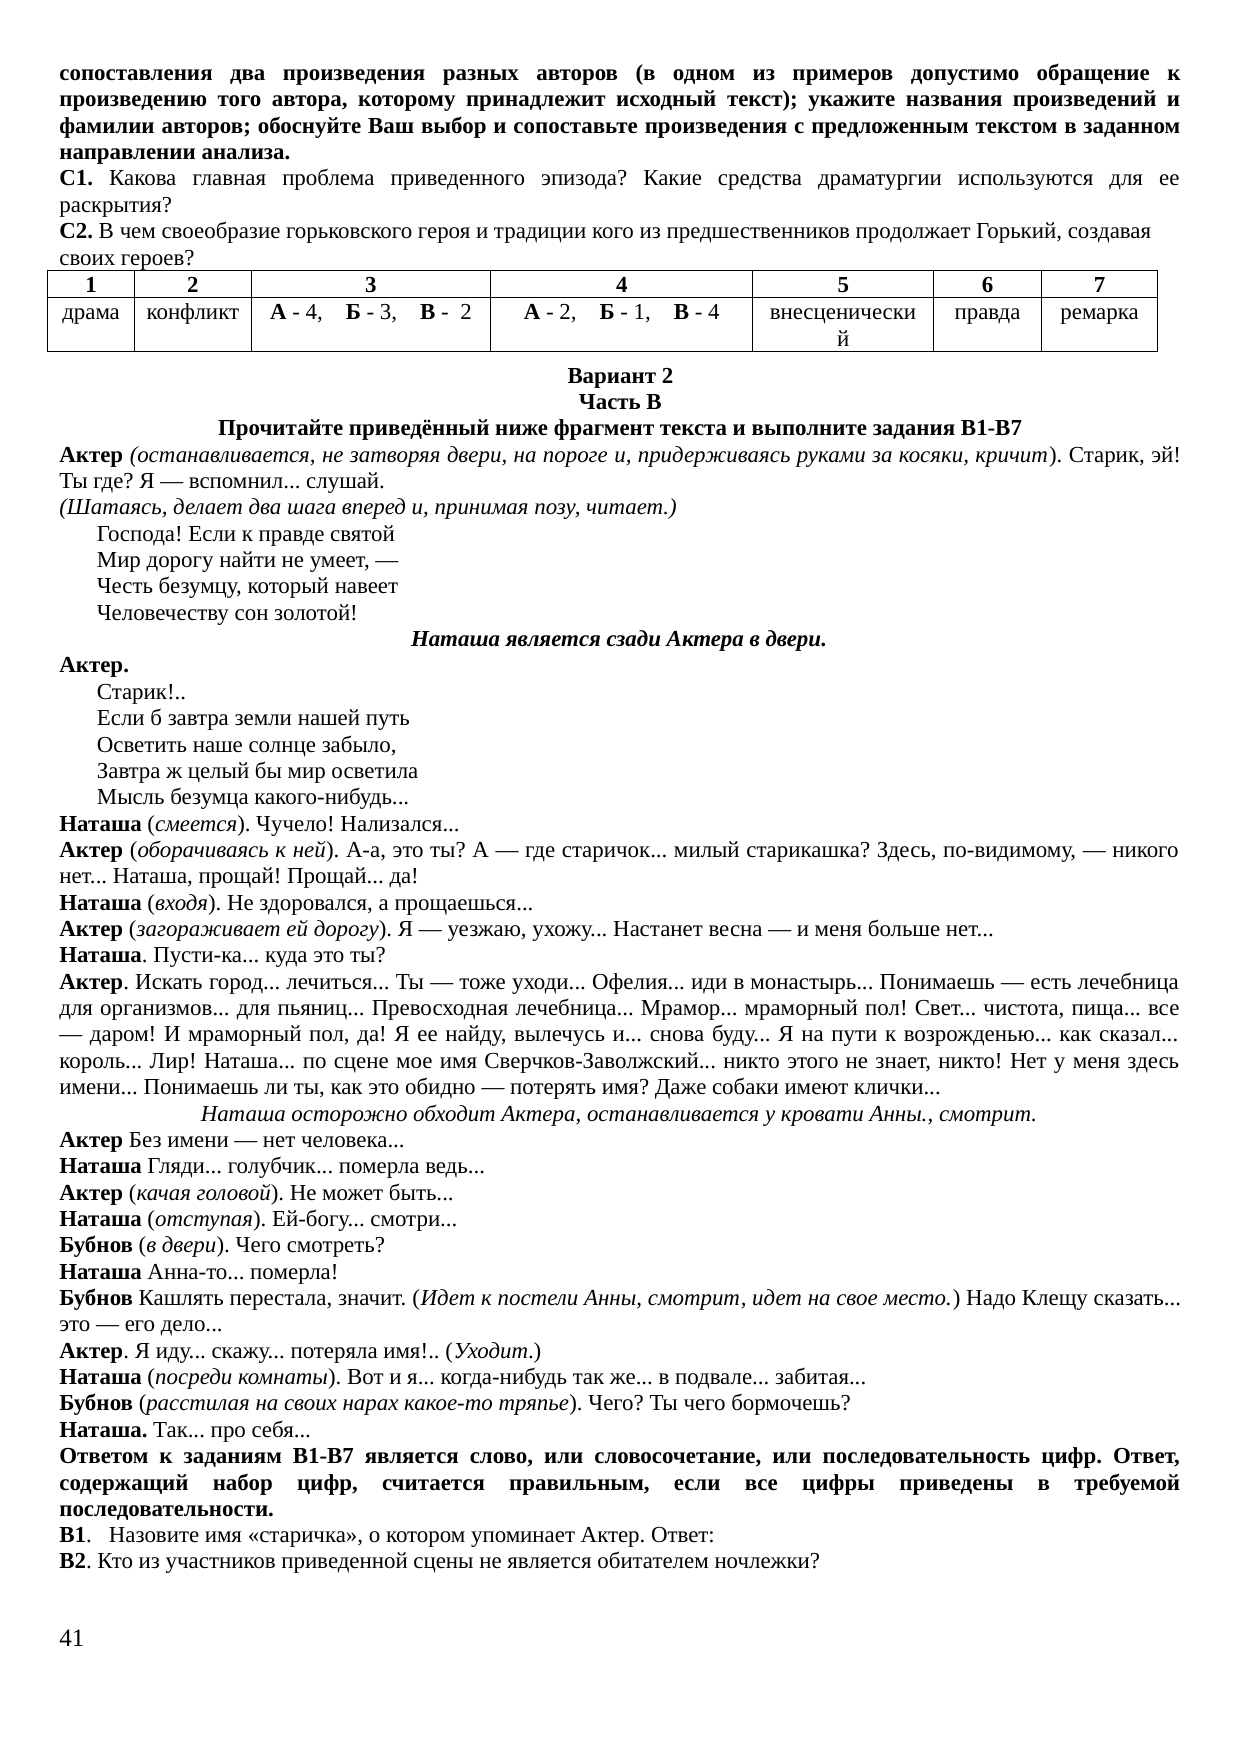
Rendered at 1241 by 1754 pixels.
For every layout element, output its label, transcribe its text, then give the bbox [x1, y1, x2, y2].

text Прочитайте приведённый ниже фрагмент текста и выполните задания В1-В7 [59, 414, 1181, 441]
text Мысль безумца какого-нибудь... [59, 783, 1181, 810]
table_cell А - 2, Б - 1, В - 4 [491, 298, 752, 351]
table_header 5 [753, 271, 933, 297]
table_header 3 [252, 271, 490, 297]
text (Шатаясь, делает два шага вперед и, принимая позу, читает.) [59, 493, 1181, 520]
text Старик!.. [59, 678, 1181, 704]
text Честь безумцу, который навеет [59, 572, 1181, 599]
text Наташа (смеется). Чучело! Нализался... [59, 810, 1181, 836]
text Наташа (посреди комнаты). Вот и я... когда-нибудь так же... в подвале... забитая... [59, 1363, 1181, 1389]
text В2. Кто из участников приведенной сцены не является обитателем ночлежки? [59, 1548, 1181, 1574]
text В1. Назовите имя «старичка», о котором упоминает Актер. Ответ: [59, 1521, 1181, 1548]
table_header 4 [491, 271, 752, 297]
text Актер Без имени — нет человека... [59, 1126, 1181, 1152]
table_header 6 [934, 271, 1041, 297]
text Актер (останавливается, не затворяя двери, на пороге и, придерживаясь руками за косяки, кричит). Старик, эй! Ты где? Я — вспомнил... слушай. [59, 441, 1181, 493]
text С2. В чем своеобразие горьковского героя и традиции кого из предшественников продолжает Горький, создавая своих героев? [59, 217, 1181, 270]
text Ответом к заданиям В1-В7 является слово, или словосочетание, или последовательность цифр. Ответ, содержащий набор цифр, считается правильным, если все цифры приведены в требуемой последовательности. [59, 1442, 1181, 1521]
text Господа! Если к правде святой [59, 520, 1181, 546]
text С1. Какова главная проблема приведенного эпизода? Какие средства драматургии используются для ее раскрытия? [59, 164, 1181, 217]
text Если б завтра земли нашей путь [59, 704, 1181, 731]
text Осветить наше солнце забыло, [59, 731, 1181, 757]
text Наташа (отступая). Ей-богу... смотри... [59, 1205, 1181, 1231]
table_header 1 [48, 271, 134, 297]
text Бубнов (расстилая на своих нарах какое-то тряпье). Чего? Ты чего бормочешь? [59, 1389, 1181, 1416]
text Актер (качая головой). Не может быть... [59, 1179, 1181, 1205]
text Наташа Гляди... голубчик... померла ведь... [59, 1152, 1181, 1179]
text сопоставления два произведения разных авторов (в одном из примеров допустимо обращение к произведению того автора, которому принадлежит исходный текст); укажите названия произведений и фамилии авторов; обоснуйте Ваш выбор и сопоставьте произведения с предложенным текстом в заданном направлении анализа. [59, 59, 1181, 164]
text Актер. Искать город... лечиться... Ты — тоже уходи... Офелия... иди в монастырь... Понимаешь — есть лечебница для организмов... для пьяниц... Превосходная лечебница... Мрамор... мраморный пол! Свет... чистота, пища... все — даром! И мраморный пол, да! Я ее найду, вылечусь и... снова буду... Я на пути к возрожденью... как сказал... король... Лир! Наташа... по сцене мое имя Сверчков-Заволжский... никто этого не знает, никто! Нет у меня здесь имени... Понимаешь ли ты, как это обидно — потерять имя? Даже собаки имеют клички... [59, 968, 1181, 1099]
text Наташа (входя). Не здоровался, а прощаешься... [59, 889, 1181, 915]
table_cell ремарка [1042, 298, 1157, 351]
text Наташа Анна-то... померла! [59, 1258, 1181, 1284]
text Наташа является сзади Актера в двери. [59, 625, 1181, 652]
text Актер. [59, 652, 1181, 678]
text Актер. Я иду... скажу... потеряла имя!.. (Уходит.) [59, 1337, 1181, 1363]
text Человечеству сон золотой! [59, 599, 1181, 625]
text Актер (загораживает ей дорогу). Я — уезжаю, ухожу... Настанет весна — и меня больше нет... [59, 915, 1181, 941]
text Мир дорогу найти не умеет, — [59, 546, 1181, 572]
text Наташа. Так... про себя... [59, 1416, 1181, 1442]
table_header 2 [135, 271, 251, 297]
text Наташа. Пусти-ка... куда это ты? [59, 941, 1181, 968]
table_header 7 [1042, 271, 1157, 297]
text Бубнов Кашлять перестала, значит. (Идет к постели Анны, смотрит, идет на свое место.) Надо Клещу сказать... это — его дело... [59, 1284, 1181, 1337]
text Завтра ж целый бы мир осветила [59, 757, 1181, 783]
table_cell конфликт [135, 298, 251, 351]
table_cell правда [934, 298, 1041, 351]
text Вариант 2 [59, 362, 1181, 388]
text Часть В [59, 388, 1181, 414]
text Наташа осторожно обходит Актера, останавливается у кровати Анны., смотрит. [59, 1099, 1181, 1126]
text Актер (оборачиваясь к ней). А-а, это ты? А — где старичок... милый старикашка? Здесь, по-видимому, — никого нет... Наташа, прощай! Прощай... да! [59, 836, 1181, 889]
table_cell А - 4, Б - 3, В - 2 [252, 298, 490, 351]
table_cell драма [48, 298, 134, 351]
text Бубнов (в двери). Чего смотреть? [59, 1231, 1181, 1258]
table_cell внесценический [753, 298, 933, 351]
